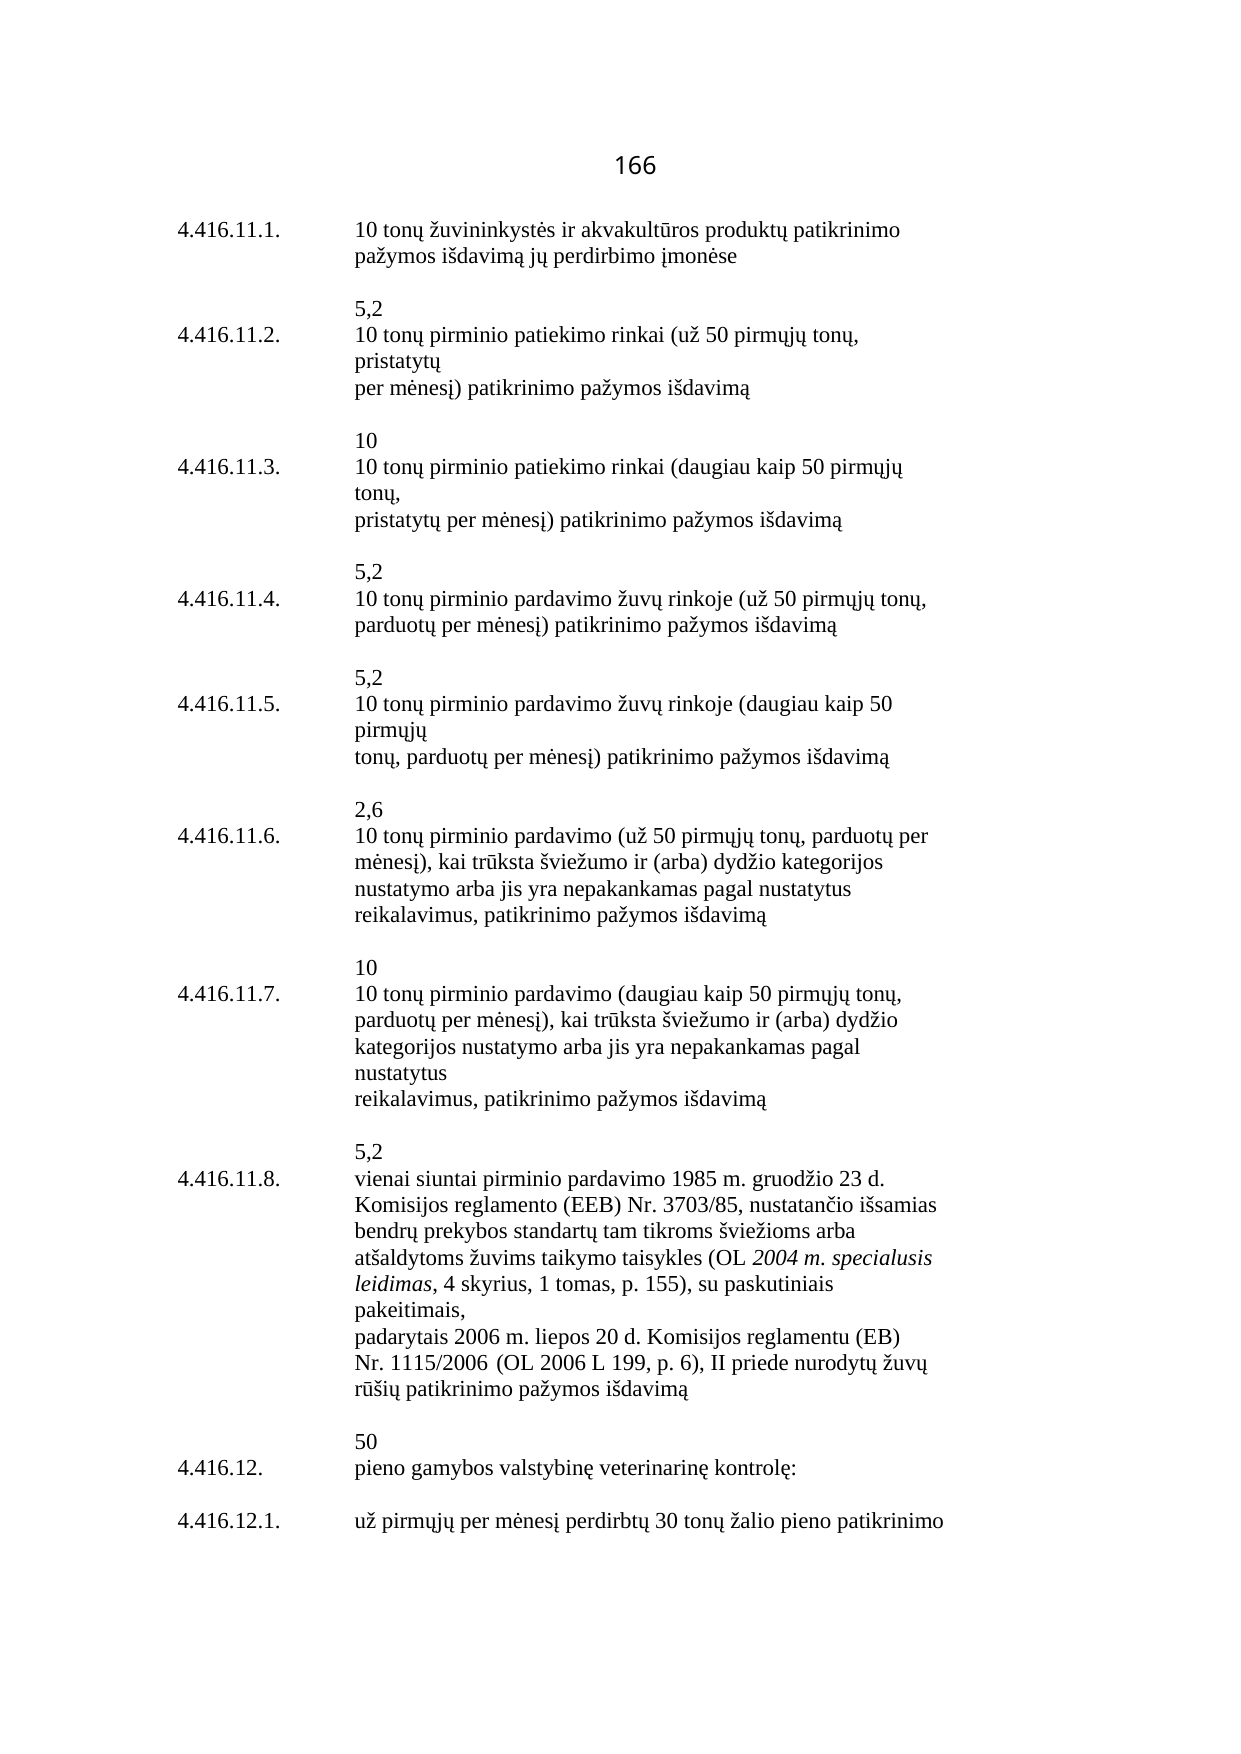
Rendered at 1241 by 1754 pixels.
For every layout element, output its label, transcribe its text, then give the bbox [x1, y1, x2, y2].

text padarytais 2006 m. liepos 20 d. Komisijos reglamentu (EB) [354, 1323, 945, 1349]
text pažymos išdavimą jų perdirbimo įmonėse 5,2 [354, 242, 945, 321]
text 4.416.12.1. už pirmųjų per mėnesį perdirbtų 30 tonų žalio pieno patikrinimo [177, 1507, 945, 1533]
text parduotų per mėnesį), kai trūksta šviežumo ir (arba) dydžio [354, 1006, 945, 1033]
text 4.416.11.8. vienai siuntai pirminio pardavimo 1985 m. gruodžio 23 d. [177, 1164, 945, 1191]
text Nr. 1115/2006 (OL 2006 L 199, p. 6), II priede nurodytų žuvų [354, 1349, 945, 1375]
text nustatymo arba jis yra nepakankamas pagal nustatytus [354, 875, 945, 901]
text 4.416.11.7. 10 tonų pirminio pardavimo (daugiau kaip 50 pirmųjų tonų, [177, 980, 945, 1006]
text 4.416.11.6. 10 tonų pirminio pardavimo (už 50 pirmųjų tonų, parduotų per [177, 822, 945, 848]
text rūšių patikrinimo pažymos išdavimą 50 [354, 1375, 945, 1454]
text per mėnesį) patikrinimo pažymos išdavimą 10 [354, 374, 945, 453]
text mėnesį), kai trūksta šviežumo ir (arba) dydžio kategorijos [354, 848, 945, 875]
text bendrų prekybos standartų tam tikroms šviežioms arba [354, 1217, 945, 1244]
text leidimas, 4 skyrius, 1 tomas, p. 155), su paskutiniais pakeitimais, [354, 1270, 945, 1323]
text Komisijos reglamento (EEB) Nr. 3703/85, nustatančio išsamias [354, 1191, 945, 1217]
text 4.416.12. pieno gamybos valstybinę veterinarinę kontrolę: [177, 1454, 945, 1507]
text 4.416.11.1. 10 tonų žuvininkystės ir akvakultūros produktų patikrinimo [177, 216, 945, 242]
text 4.416.11.4. 10 tonų pirminio pardavimo žuvų rinkoje (už 50 pirmųjų tonų, [177, 585, 945, 611]
text pristatytų per mėnesį) patikrinimo pažymos išdavimą 5,2 [354, 506, 945, 585]
text 4.416.11.2. 10 tonų pirminio patiekimo rinkai (už 50 pirmųjų tonų, pristatytų [177, 321, 945, 374]
text 4.416.11.3. 10 tonų pirminio patiekimo rinkai (daugiau kaip 50 pirmųjų tonų, [177, 453, 945, 506]
text kategorijos nustatymo arba jis yra nepakankamas pagal nustatytus [354, 1033, 945, 1086]
text parduotų per mėnesį) patikrinimo pažymos išdavimą 5,2 [354, 611, 945, 690]
text tonų, parduotų per mėnesį) patikrinimo pažymos išdavimą 2,6 [354, 743, 945, 822]
text atšaldytoms žuvims taikymo taisykles (OL 2004 m. specialusis [354, 1244, 945, 1270]
text 4.416.11.5. 10 tonų pirminio pardavimo žuvų rinkoje (daugiau kaip 50 pirmųjų [177, 690, 945, 743]
text reikalavimus, patikrinimo pažymos išdavimą 10 [354, 901, 945, 980]
text reikalavimus, patikrinimo pažymos išdavimą 5,2 [354, 1086, 945, 1164]
